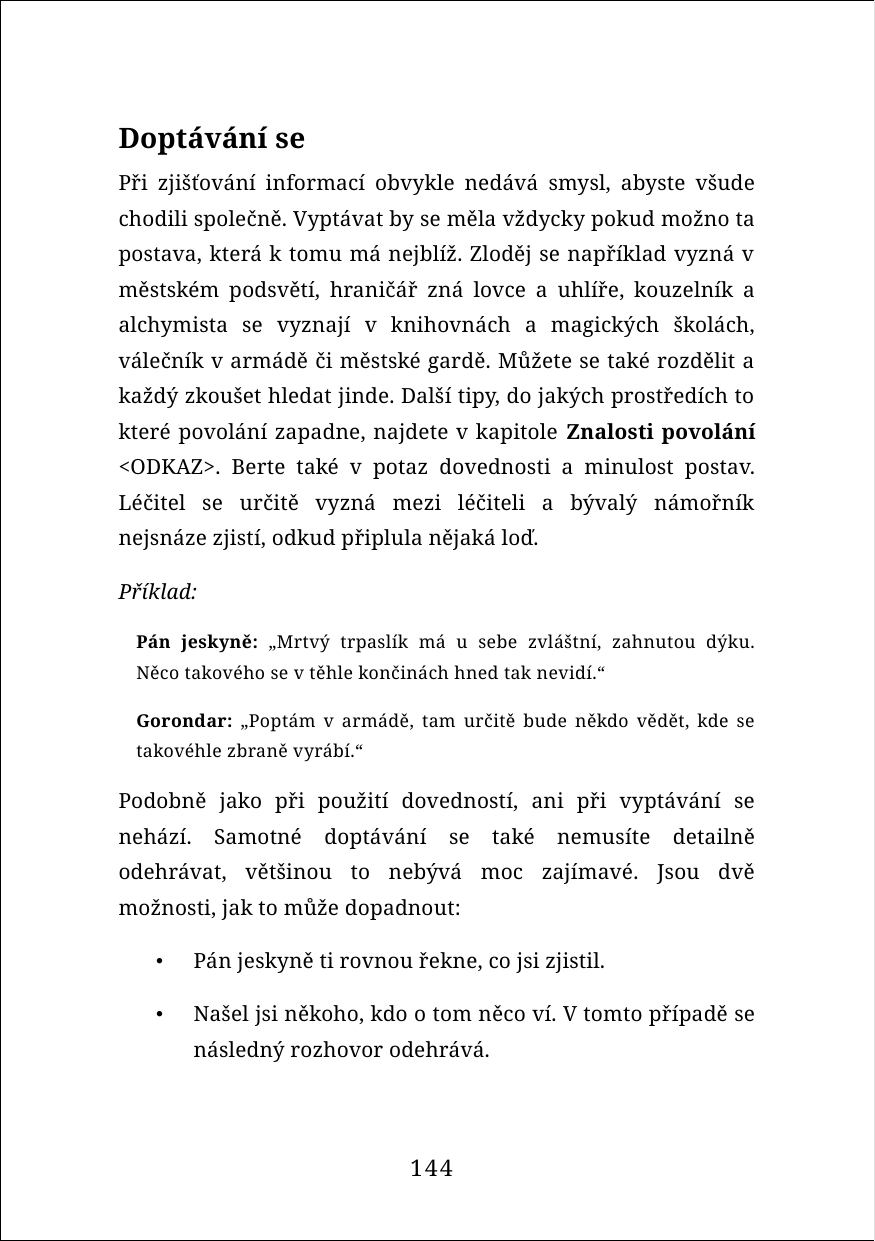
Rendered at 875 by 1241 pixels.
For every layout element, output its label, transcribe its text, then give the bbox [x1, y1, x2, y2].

text Při zjišťování informací obvykle nedává smysl, abyste všude chodili společně. Vyptávat by se měla vždycky pokud možno ta postava, která k tomu má nejblíž. Zloděj se například vyzná v městském podsvětí, hraničář zná lovce a uhlíře, kouzelník a alchymista se vyznají v knihovnách a magických školách, válečník v armádě či městské gardě. Můžete se také rozdělit a každý zkoušet hledat jinde. Další tipy, do jakých prostředích to které povolání zapadne, najdete v kapitole Znalosti povolání <ODKAZ>. Berte také v potaz dovednosti a minulost postav. Léčitel se určitě vyzná mezi léčiteli a bývalý námořník nejsnáze zjistí, odkud připlula nějaká loď. [118, 168, 756, 552]
text Podobně jako při použití dovedností, ani při vyptávání se nehází. Samotné doptávání se také nemusíte detailně odehrávat, většinou to nebývá moc zajímavé. Jsou dvě možnosti, jak to může dopadnout: [118, 786, 756, 921]
subtitle Doptávání se [118, 118, 756, 157]
text Příklad: [118, 577, 756, 605]
text Gorondar: „Poptám v armádě, tam určitě bude někdo vědět, kde se takovéhle zbraně vyrábí.“ [136, 708, 756, 762]
list Pán jeskyně ti rovnou řekne, co jsi zjistil. [156, 946, 756, 974]
text Pán jeskyně: „Mrtvý trpaslík má u sebe zvláštní, zahnutou dýku. Něco takového se v těhle končinách hned tak nevidí.“ [136, 630, 756, 684]
list Našel jsi někoho, kdo o tom něco ví. V tomto případě se následný rozhovor odehrává. [156, 999, 756, 1063]
